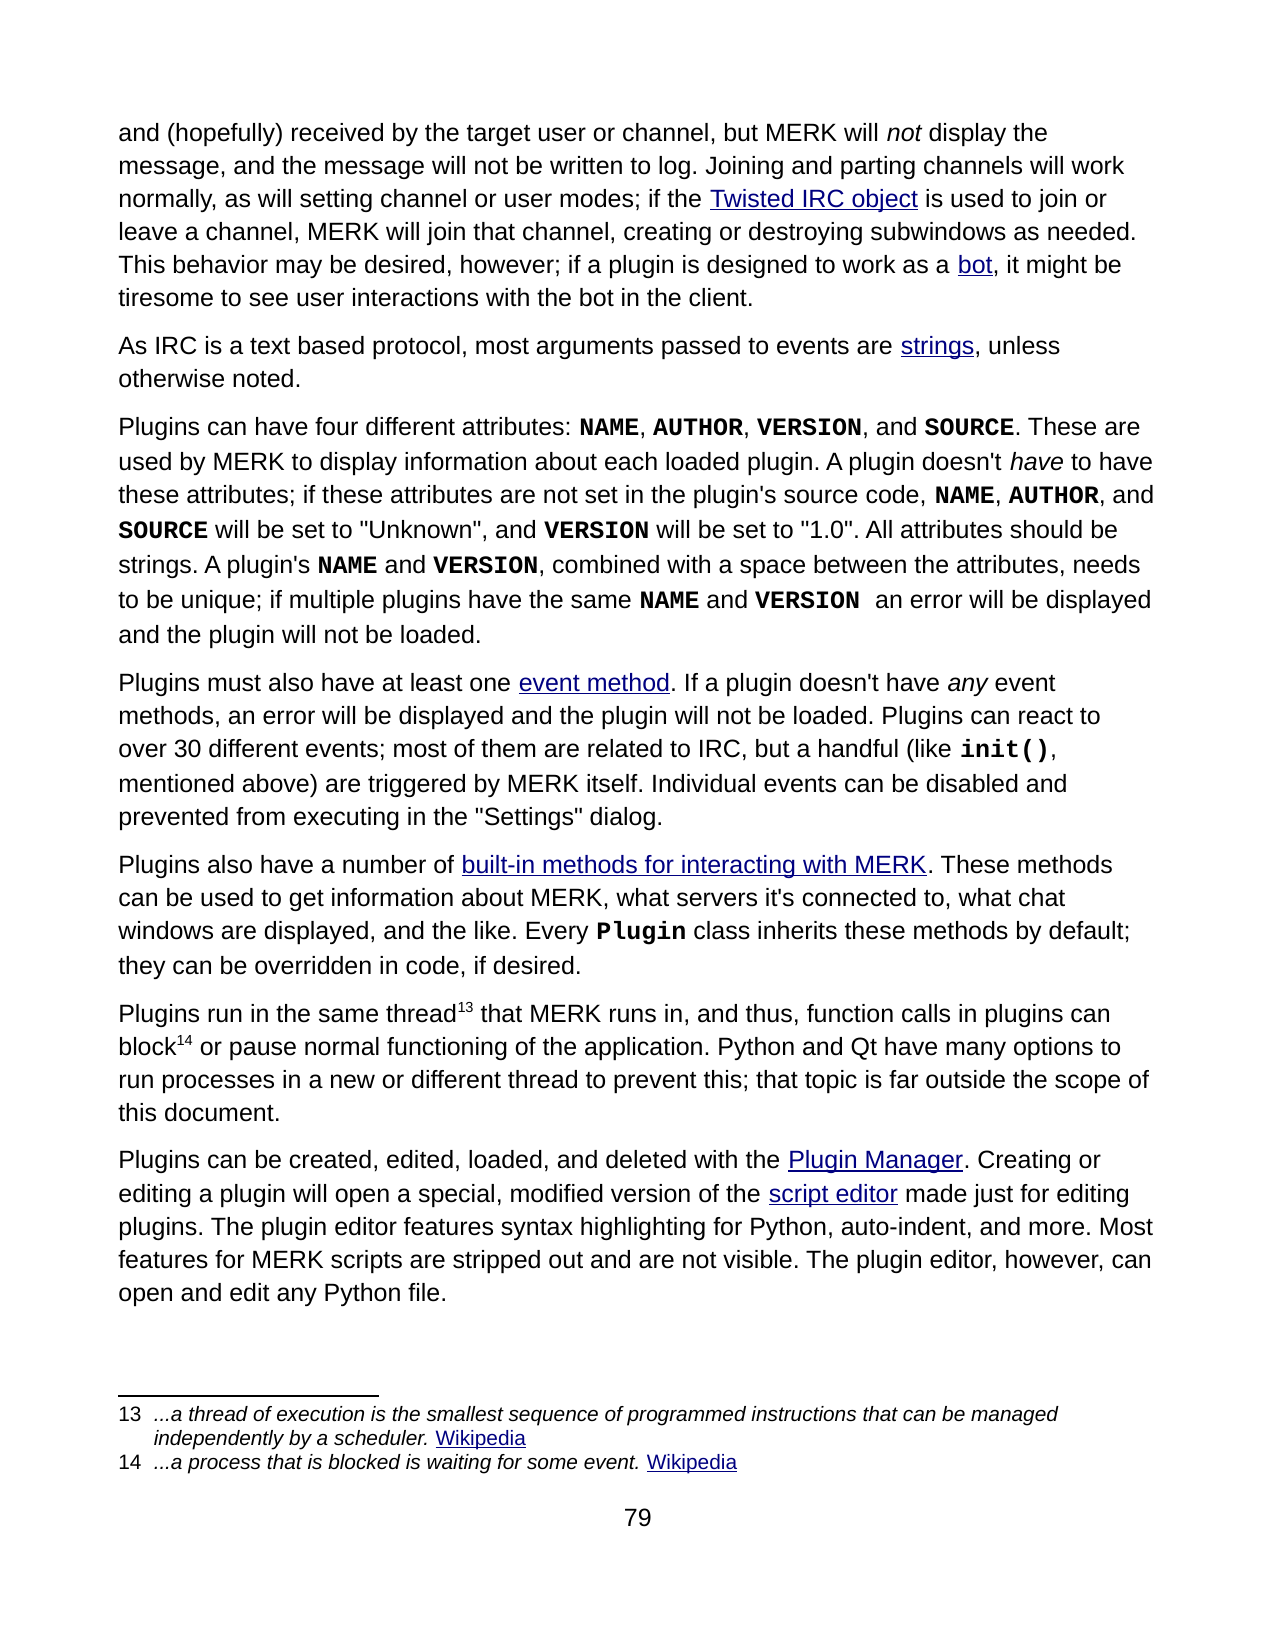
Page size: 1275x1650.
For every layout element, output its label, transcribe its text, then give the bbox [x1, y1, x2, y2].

text Plugins can have four different attributes: NAME, AUTHOR, VERSION, and SOURCE. These are used by MERK to display information about each loaded plugin. A plugin doesn't have to have these attributes; if these attributes are not set in the plugin's source code, NAME, AUTHOR, and SOURCE will be set to "Unknown", and VERSION will be set to "1.0". All attributes should be strings. A plugin's NAME and VERSION, combined with a space between the attributes, needs to be unique; if multiple plugins have the same NAME and VERSION an error will be displayed and the plugin will not be loaded. [118, 411, 1157, 649]
text and (hopefully) received by the target user or channel, but MERK will not display the message, and the message will not be written to log. Joining and parting channels will work normally, as will setting channel or user modes; if the Twisted IRC object is used to join or leave a channel, MERK will join that channel, creating or destroying subwindows as needed. This behavior may be desired, however; if a plugin is designed to work as a bot, it might be tiresome to see user interactions with the bot in the client. [118, 118, 1157, 312]
text As IRC is a text based protocol, most arguments passed to events are strings, unless otherwise noted. [118, 331, 1157, 393]
text Plugins run in the same thread that MERK runs in, and thus, function calls in plugins can block or pause normal functioning of the application. Python and Qt have many options to run processes in a new or different thread to prevent this; that topic is far outside the scope of this document. [118, 999, 1157, 1127]
text ...a thread of execution is the smallest sequence of programmed instructions that can be managed independently by a scheduler. Wikipedia [118, 1402, 1157, 1450]
text Plugins also have a number of built-in methods for interacting with MERK. These methods can be used to get information about MERK, what servers it's connected to, what chat windows are displayed, and the like. Every Plugin class inherits these methods by default; they can be overridden in code, if desired. [118, 850, 1157, 980]
text Plugins can be created, edited, loaded, and deleted with the Plugin Manager. Creating or editing a plugin will open a special, modified version of the script editor made just for editing plugins. The plugin editor features syntax highlighting for Python, auto-indent, and more. Most features for MERK scripts are stripped out and are not visible. The plugin editor, however, can open and edit any Python file. [118, 1146, 1157, 1306]
text ...a process that is blocked is waiting for some event. Wikipedia [118, 1450, 1157, 1474]
text Plugins must also have at least one event method. If a plugin doesn't have any event methods, an error will be displayed and the plugin will not be loaded. Plugins can react to over 30 different events; most of them are related to IRC, but a handful (like init(), mentioned above) are triggered by MERK itself. Individual events can be disabled and prevented from executing in the "Settings" dialog. [118, 668, 1157, 831]
